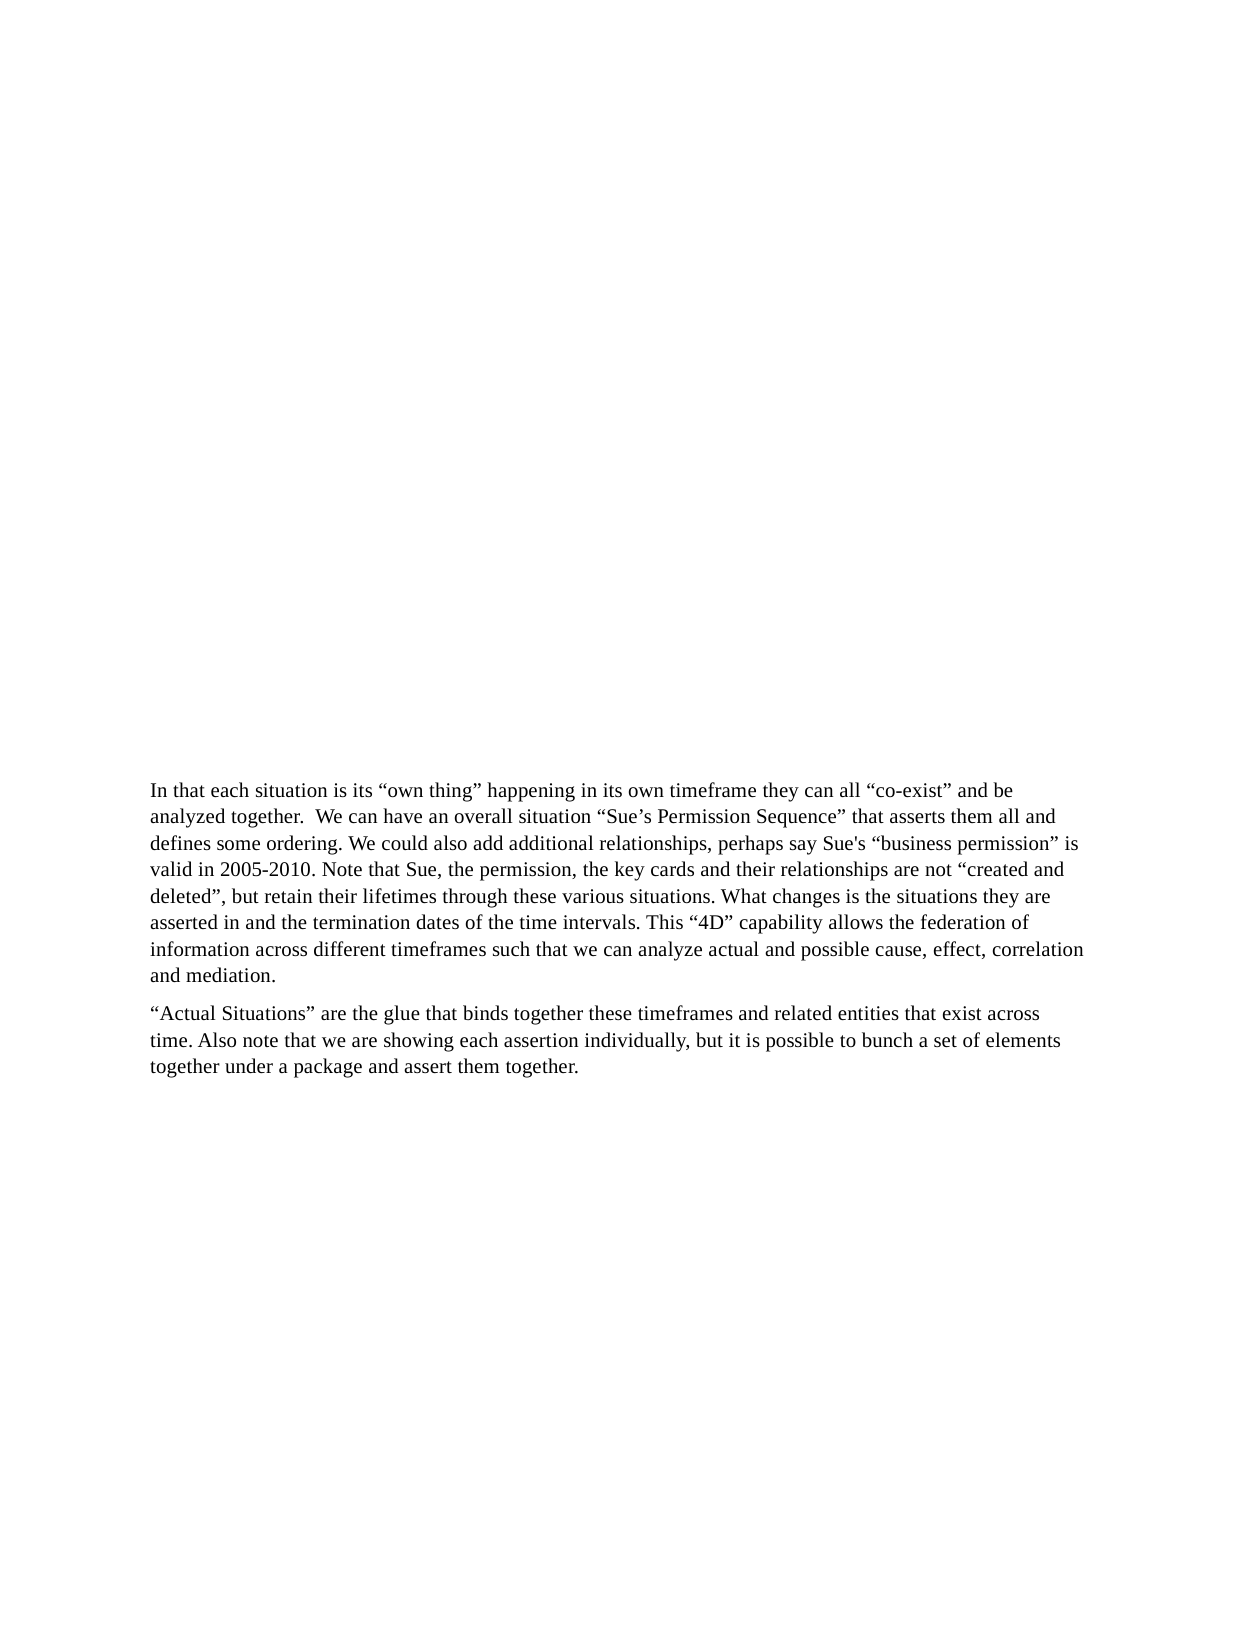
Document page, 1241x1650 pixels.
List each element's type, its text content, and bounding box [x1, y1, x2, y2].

text In that each situation is its “own thing” happening in its own timeframe they can all “co-exist” and be analyzed together. We can have an overall situation “Sue’s Permission Sequence” that asserts them all and defines some ordering. We could also add additional relationships, perhaps say Sue's “business permission” is valid in 2005-2010. Note that Sue, the permission, the key cards and their relationships are not “created and deleted”, but retain their lifetimes through these various situations. What changes is the situations they are asserted in and the termination dates of the time intervals. This “4D” capability allows the federation of information across different timeframes such that we can analyze actual and possible cause, effect, correlation and mediation. [150, 150, 1090, 987]
text “Actual Situations” are the glue that binds together these timeframes and related entities that exist across time. Also note that we are showing each assertion individually, but it is possible to bunch a set of elements together under a package and assert them together. [150, 1001, 1090, 1078]
